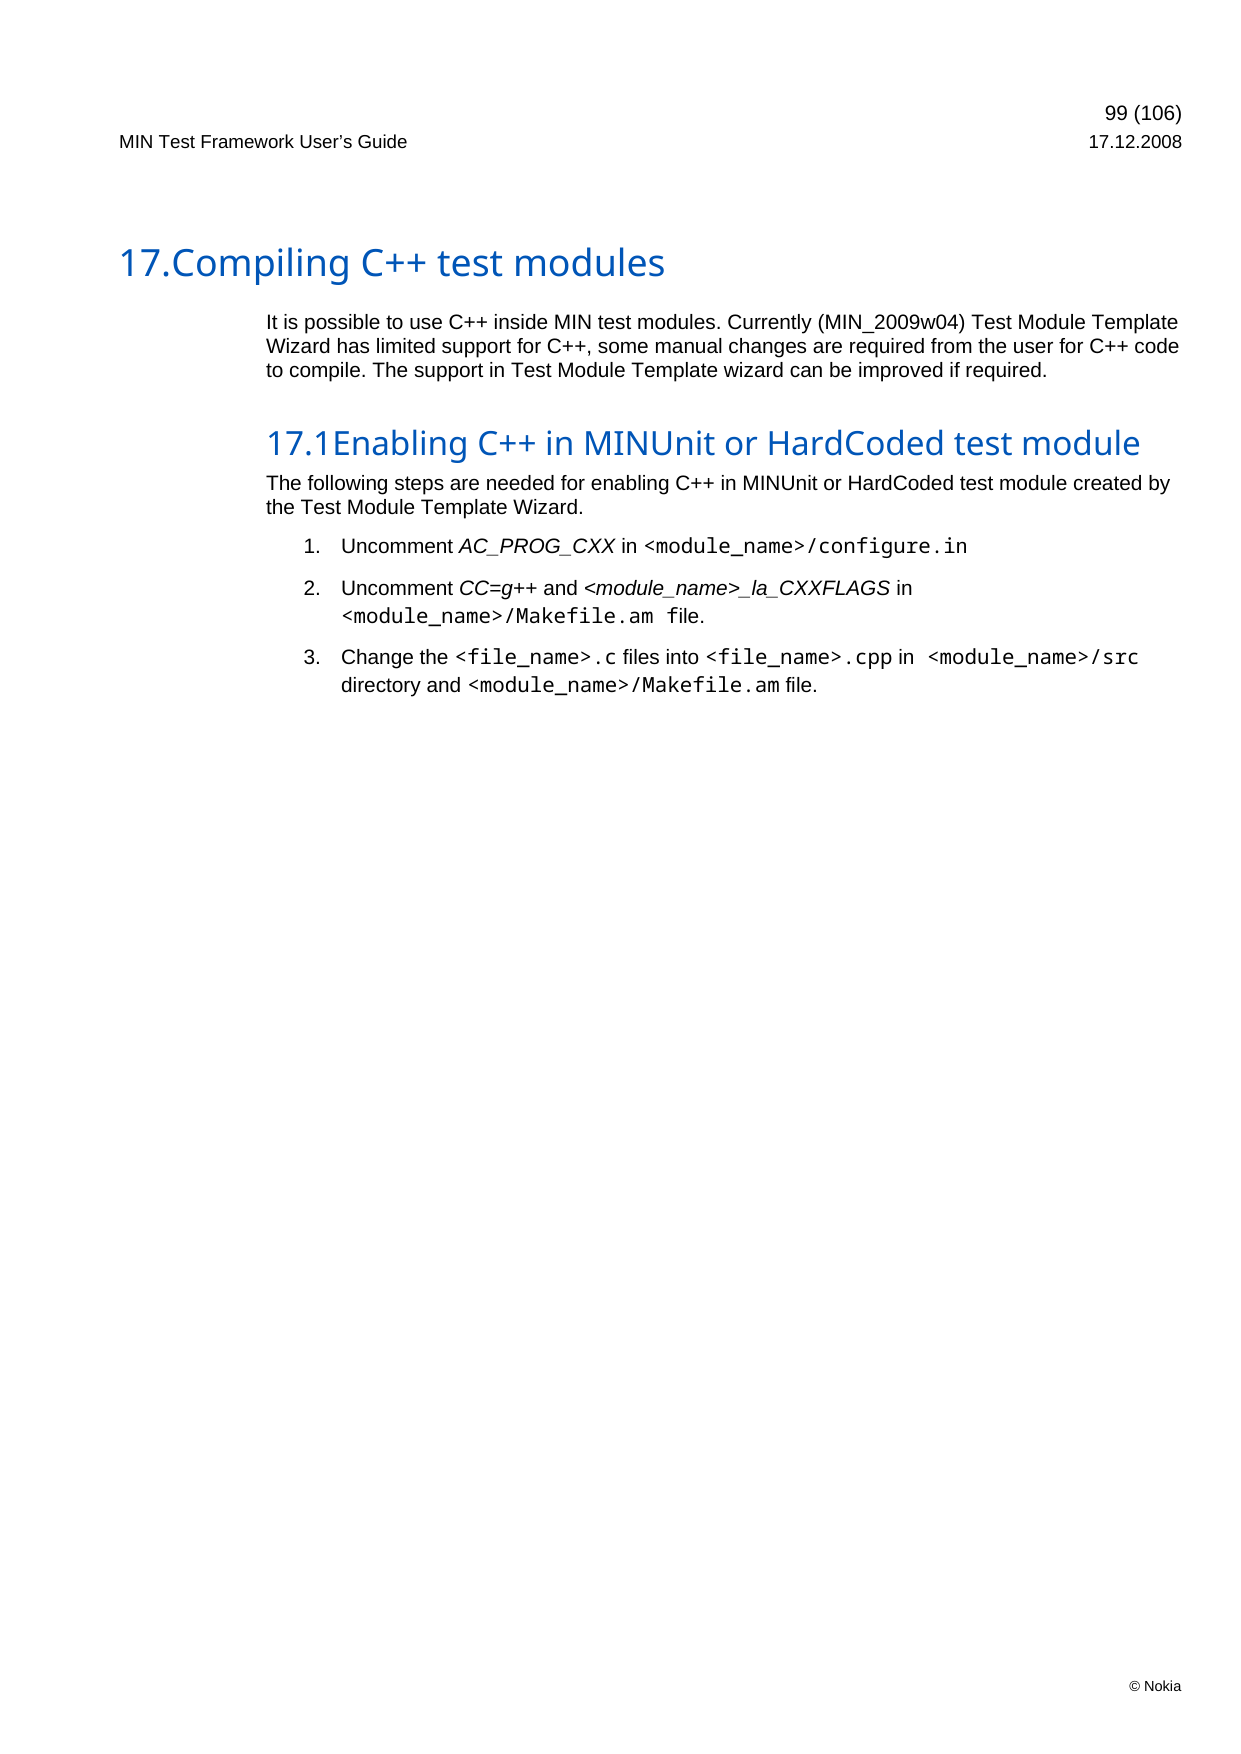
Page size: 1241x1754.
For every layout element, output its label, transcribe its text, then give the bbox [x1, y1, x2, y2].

list Uncomment AC_PROG_CXX in <module_name>/configure.in [303, 532, 1181, 560]
list Change the <file_name>.c files into <file_name>.cpp in <module_name>/src directory and <module_name>/Makefile.am file. [303, 642, 1181, 699]
subtitle Compiling C++ test modules [118, 236, 1181, 287]
text It is possible to use C++ inside MIN test modules. Currently (MIN_2009w04) Test Module Template Wizard has limited support for C++, some manual changes are required from the user for C++ code to compile. The support in Test Module Template wizard can be improved if required. [266, 310, 1181, 382]
subtitle Enabling C++ in MINUnit or HardCoded test module [266, 419, 1181, 465]
list Uncomment CC=g++ and <module_name>_la_CXXFLAGS in <module_name>/Makefile.am file. [303, 573, 1181, 629]
text The following steps are needed for enabling C++ in MINUnit or HardCoded test module created by the Test Module Template Wizard. [266, 471, 1181, 519]
